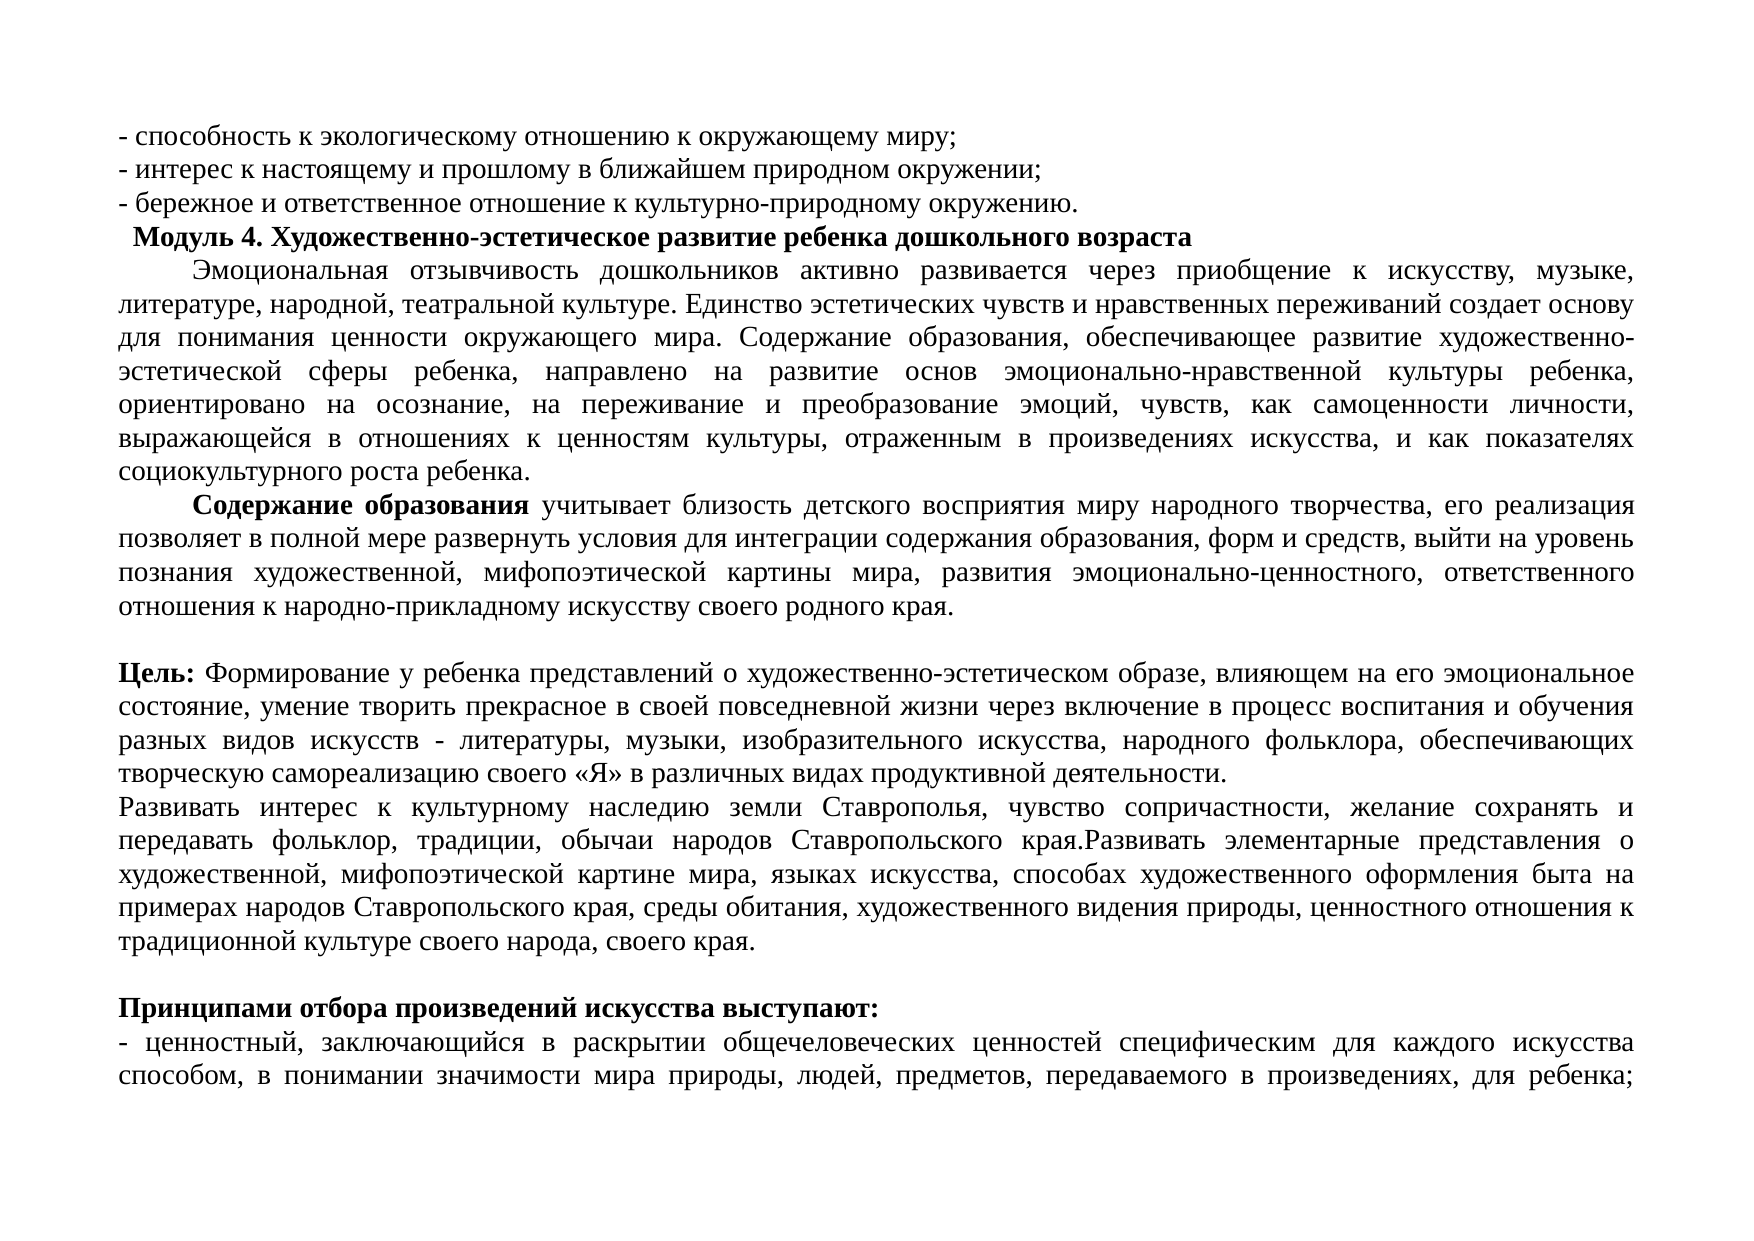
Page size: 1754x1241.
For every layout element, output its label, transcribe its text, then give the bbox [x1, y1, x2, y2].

text - способность к экологическому отношению к окружающему миру; [118, 118, 1636, 152]
text - ценностный, заключающийся в раскрытии общечеловеческих ценностей специфическим для каждого искусства способом, в понимании значимости мира природы, людей, предметов, передаваемого в произведениях, для ребенка; [118, 1024, 1636, 1091]
text Принципами отбора произведений искусства выступают: [118, 990, 1636, 1024]
text Содержание образования учитывает близость детского восприятия миру народного творчества, его реализация позволяет в полной мере развернуть условия для интеграции содержания образования, форм и средств, выйти на уровень познания художественной, мифопоэтической картины мира, развития эмоционально-ценностного, ответственного отношения к народно-прикладному искусству своего родного края. [118, 487, 1636, 621]
text Эмоциональная отзывчивость дошкольников активно развивается через приобщение к искусству, музыке, литературе, народной, театральной культуре. Единство эстетических чувств и нравственных переживаний создает основу для понимания ценности окружающего мира. Содержание образования, обеспечивающее развитие художественно-эстетической сферы ребенка, направлено на развитие основ эмоционально-нравственной культуры ребенка, ориентировано на осознание, на переживание и преобразование эмоций, чувств, как самоценности личности, выражающейся в отношениях к ценностям культуры, отраженным в произведениях искусства, и как показателях социокультурного роста ребенка. [118, 252, 1636, 487]
text - интерес к настоящему и прошлому в ближайшем природном окружении; [118, 152, 1636, 185]
text Модуль 4. Художественно-эстетическое развитие ребенка дошкольного возраста [118, 219, 1636, 252]
text - бережное и ответственное отношение к культурно-природному окружению. [118, 185, 1636, 219]
text Развивать интерес к культурному наследию земли Ставрополья, чувство сопричастности, желание сохранять и передавать фольклор, традиции, обычаи народов Ставропольского края.Развивать элементарные представления о художественной, мифопоэтической картине мира, языках искусства, способах художественного оформления быта на примерах народов Ставропольского края, среды обитания, художественного видения природы, ценностного отношения к традиционной культуре своего народа, своего края. [118, 789, 1636, 957]
text Цель: Формирование у ребенка представлений о художественно-эстетическом образе, влияющем на его эмоциональное состояние, умение творить прекрасное в своей повседневной жизни через включение в процесс воспитания и обучения разных видов искусств - литературы, музыки, изобразительного искусства, народного фольклора, обеспечивающих творческую самореализацию своего «Я» в различных видах продуктивной деятельности. [118, 655, 1636, 789]
